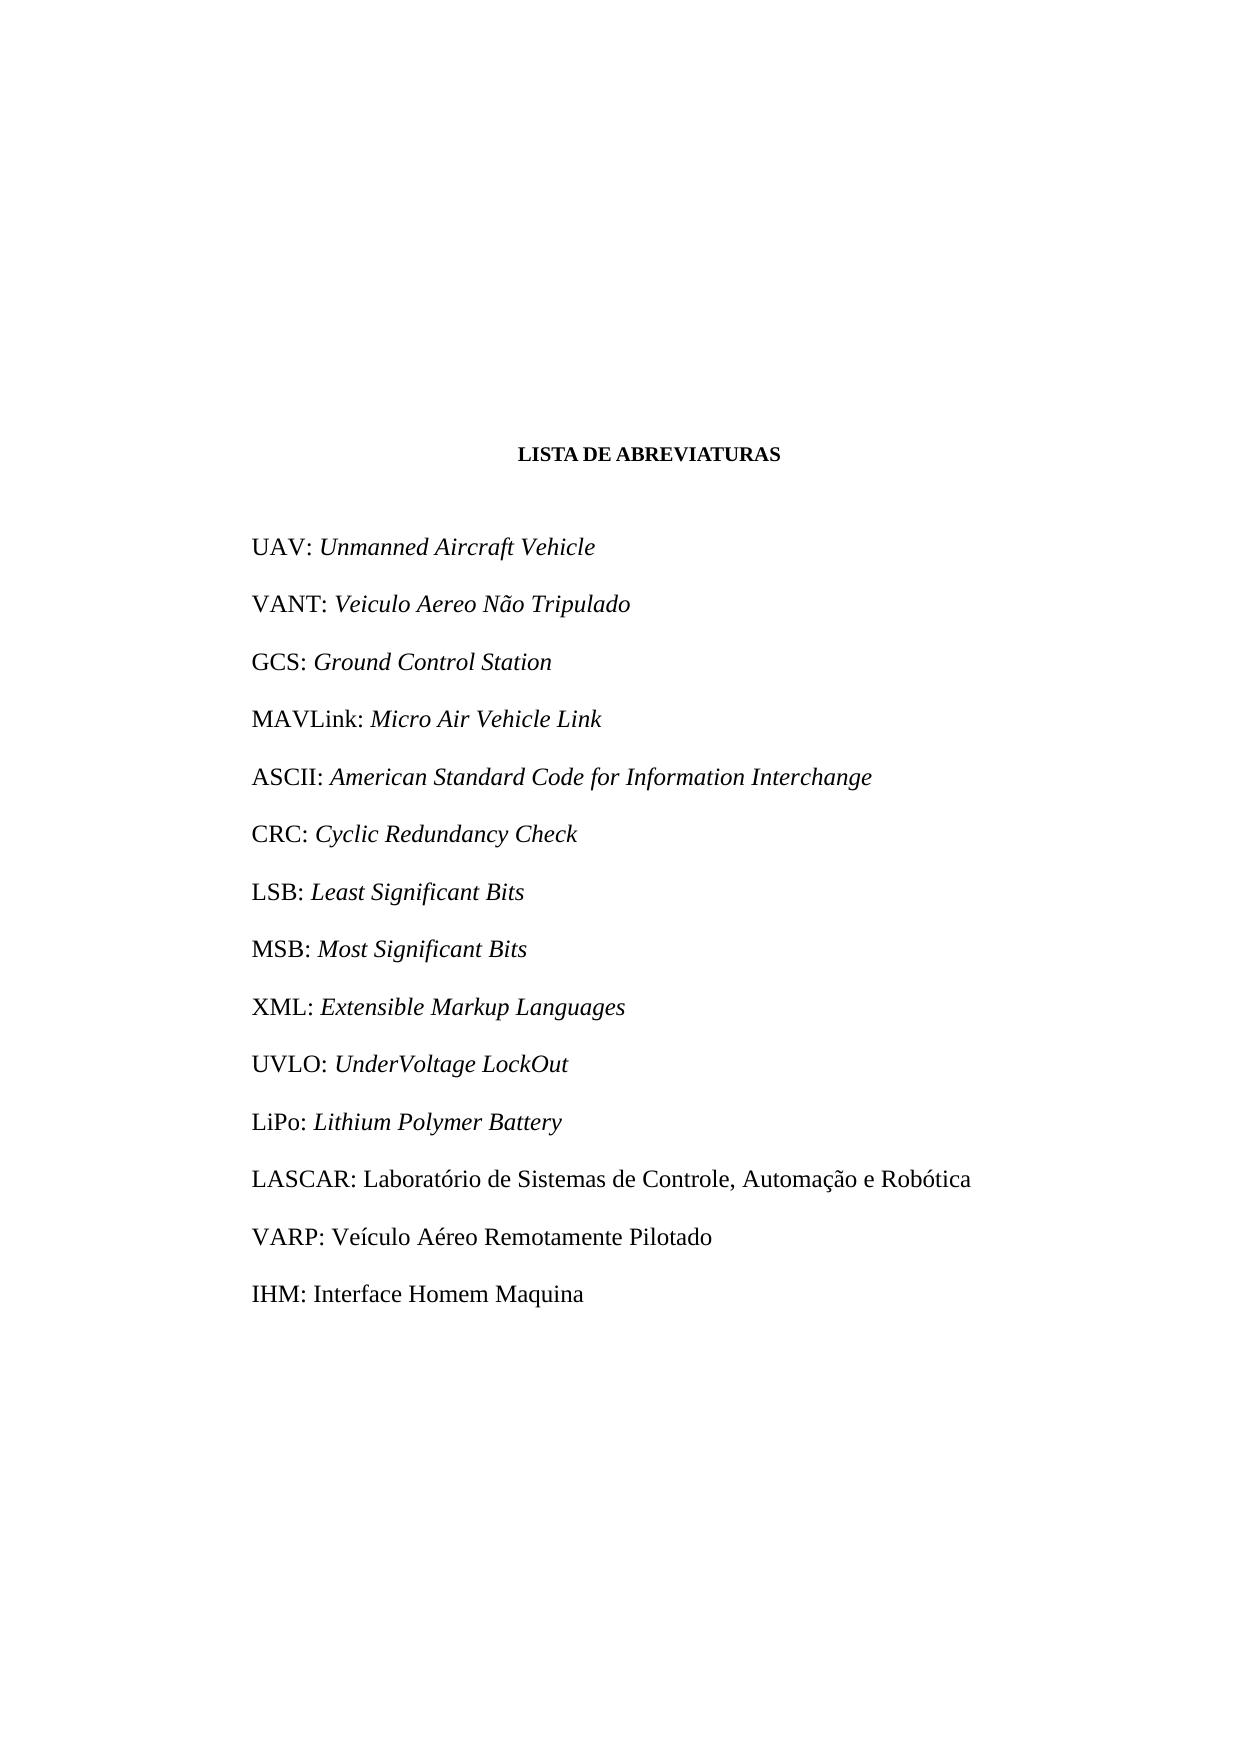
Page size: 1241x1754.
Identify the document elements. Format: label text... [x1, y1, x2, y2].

text MSB: Most Significant Bits [177, 934, 1121, 963]
text UVLO: UnderVoltage LockOut [177, 1049, 1121, 1078]
text UAV: Unmanned Aircraft Vehicle [177, 532, 1121, 561]
text VARP: Veículo Aéreo Remotamente Pilotado [177, 1222, 1121, 1251]
text IHM: Interface Homem Maquina [177, 1279, 1121, 1308]
text LISTA DE ABREVIATURAS [177, 442, 1121, 466]
text ASCII: American Standard Code for Information Interchange [177, 762, 1121, 791]
text MAVLink: Micro Air Vehicle Link [177, 704, 1121, 733]
text LASCAR: Laboratório de Sistemas de Controle, Automação e Robótica [177, 1164, 1121, 1193]
text LSB: Least Significant Bits [177, 877, 1121, 906]
text XML: Extensible Markup Languages [177, 992, 1121, 1021]
text GCS: Ground Control Station [177, 647, 1121, 676]
text LiPo: Lithium Polymer Battery [177, 1107, 1121, 1136]
text VANT: Veiculo Aereo Não Tripulado [177, 589, 1121, 618]
text CRC: Cyclic Redundancy Check [177, 819, 1121, 848]
